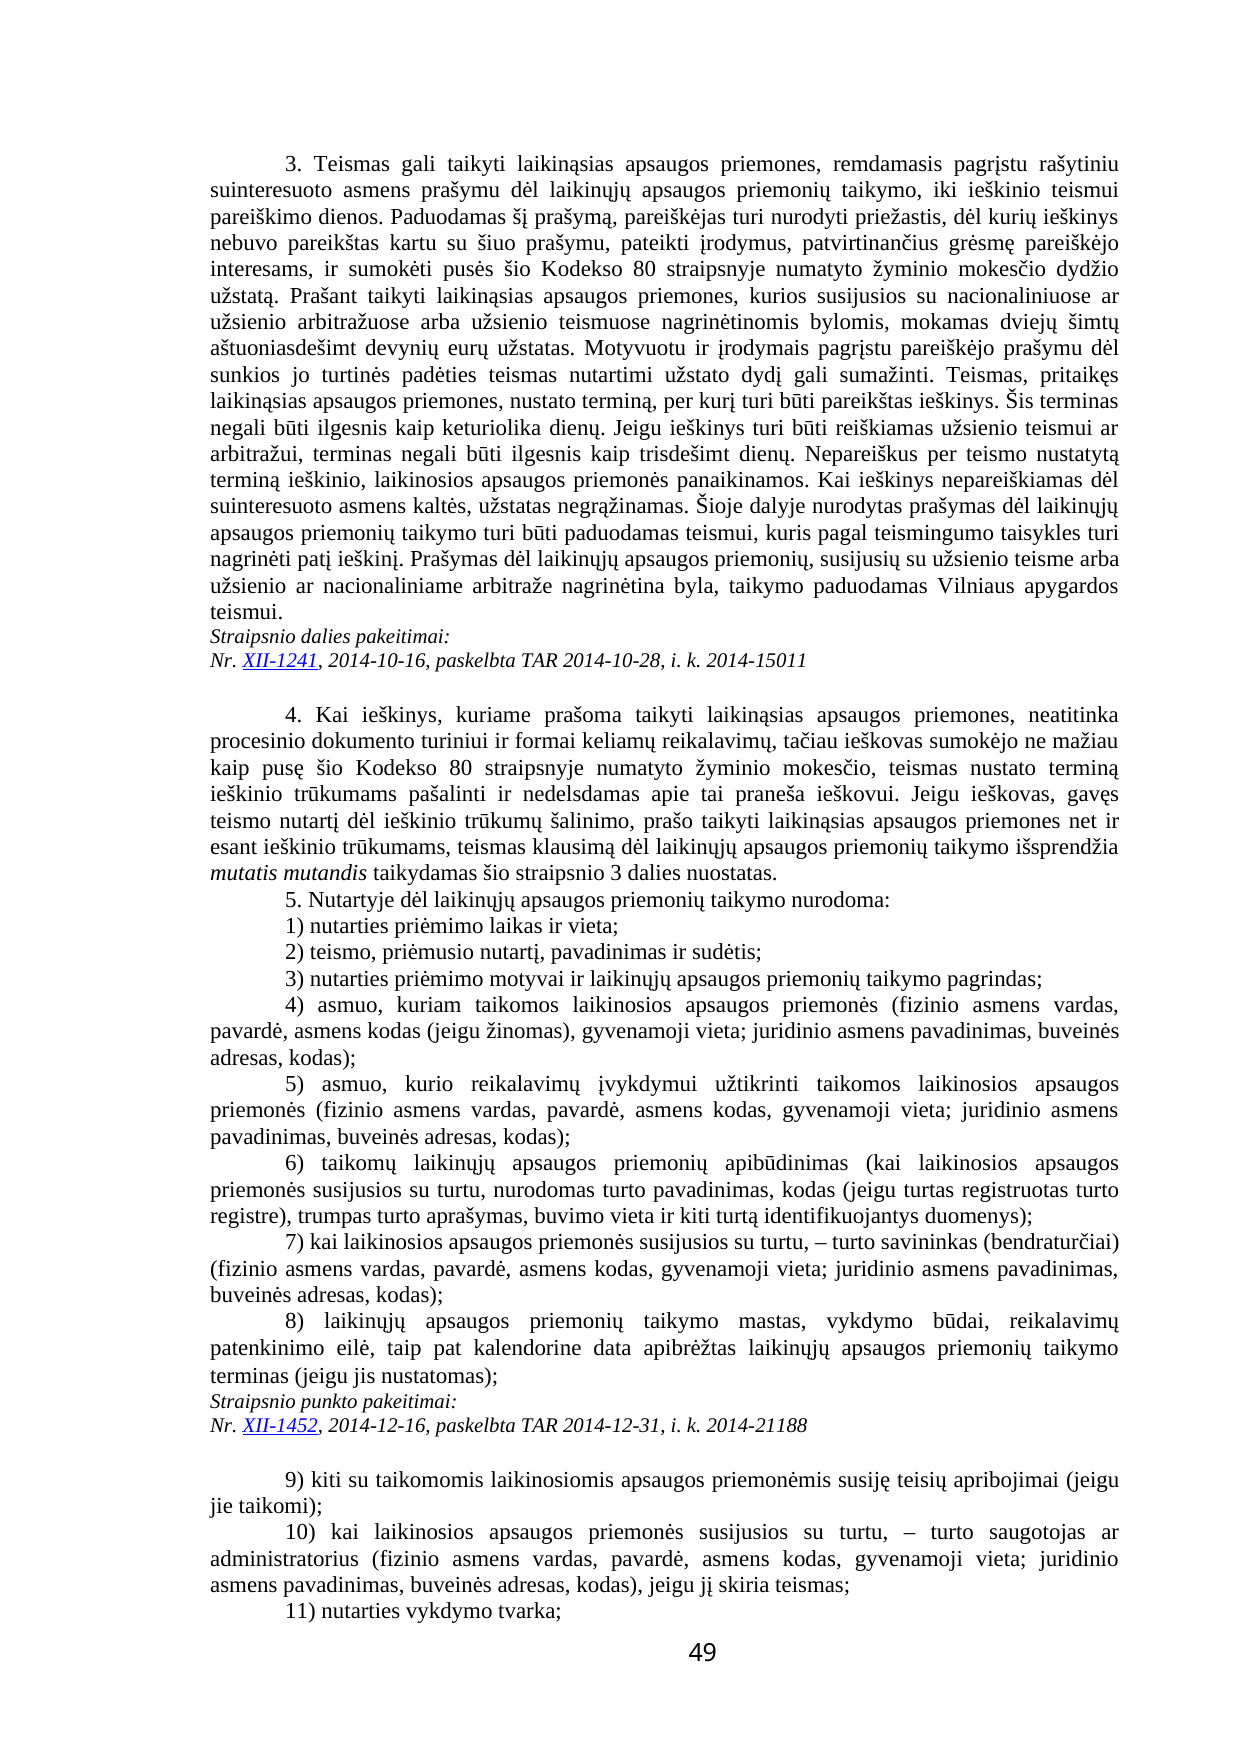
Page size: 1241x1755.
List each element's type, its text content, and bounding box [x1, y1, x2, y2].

text 4. Kai ieškinys, kuriame prašoma taikyti laikinąsias apsaugos priemones, neatitinka procesinio dokumento turiniui ir formai keliamų reikalavimų, tačiau ieškovas sumokėjo ne mažiau kaip pusę šio Kodekso 80 straipsnyje numatyto žyminio mokesčio, teismas nustato terminą ieškinio trūkumams pašalinti ir nedelsdamas apie tai praneša ieškovui. Jeigu ieškovas, gavęs teismo nutartį dėl ieškinio trūkumų šalinimo, prašo taikyti laikinąsias apsaugos priemones net ir esant ieškinio trūkumams, teismas klausimą dėl laikinųjų apsaugos priemonių taikymo išsprendžia mutatis mutandis taikydamas šio straipsnio 3 dalies nuostatas. [210, 701, 1120, 886]
text 1) nutarties priėmimo laikas ir vieta; [210, 912, 1120, 938]
text 5) asmuo, kurio reikalavimų įvykdymui užtikrinti taikomos laikinosios apsaugos priemonės (fizinio asmens vardas, pavardė, asmens kodas, gyvenamoji vieta; juridinio asmens pavadinimas, buveinės adresas, kodas); [210, 1070, 1120, 1149]
text 5. Nutartyje dėl laikinųjų apsaugos priemonių taikymo nurodoma: [210, 886, 1120, 912]
text 3) nutarties priėmimo motyvai ir laikinųjų apsaugos priemonių taikymo pagrindas; [210, 965, 1120, 991]
text 4) asmuo, kuriam taikomos laikinosios apsaugos priemonės (fizinio asmens vardas, pavardė, asmens kodas (jeigu žinomas), gyvenamoji vieta; juridinio asmens pavadinimas, buveinės adresas, kodas); [210, 991, 1120, 1070]
text Straipsnio dalies pakeitimai: [210, 624, 1120, 648]
text 2) teismo, priėmusio nutartį, pavadinimas ir sudėtis; [210, 938, 1120, 965]
text 9) kiti su taikomomis laikinosiomis apsaugos priemonėmis susiję teisių apribojimai (jeigu jie taikomi); [210, 1466, 1120, 1518]
text Nr. XII-1452, 2014-12-16, paskelbta TAR 2014-12-31, i. k. 2014-21188 [210, 1413, 1120, 1437]
text 3. Teismas gali taikyti laikinąsias apsaugos priemones, remdamasis pagrįstu rašytiniu suinteresuoto asmens prašymu dėl laikinųjų apsaugos priemonių taikymo, iki ieškinio teismui pareiškimo dienos. Paduodamas šį prašymą, pareiškėjas turi nurodyti priežastis, dėl kurių ieškinys nebuvo pareikštas kartu su šiuo prašymu, pateikti įrodymus, patvirtinančius grėsmę pareiškėjo interesams, ir sumokėti pusės šio Kodekso 80 straipsnyje numatyto žyminio mokesčio dydžio užstatą. Prašant taikyti laikinąsias apsaugos priemones, kurios susijusios su nacionaliniuose ar užsienio arbitražuose arba užsienio teismuose nagrinėtinomis bylomis, mokamas dviejų šimtų aštuoniasdešimt devynių eurų užstatas. Motyvuotu ir įrodymais pagrįstu pareiškėjo prašymu dėl sunkios jo turtinės padėties teismas nutartimi užstato dydį gali sumažinti. Teismas, pritaikęs laikinąsias apsaugos priemones, nustato terminą, per kurį turi būti pareikštas ieškinys. Šis terminas negali būti ilgesnis kaip keturiolika dienų. Jeigu ieškinys turi būti reiškiamas užsienio teismui ar arbitražui, terminas negali būti ilgesnis kaip trisdešimt dienų. Nepareiškus per teismo nustatytą terminą ieškinio, laikinosios apsaugos priemonės panaikinamos. Kai ieškinys nepareiškiamas dėl suinteresuoto asmens kaltės, užstatas negrąžinamas. Šioje dalyje nurodytas prašymas dėl laikinųjų apsaugos priemonių taikymo turi būti paduodamas teismui, kuris pagal teismingumo taisykles turi nagrinėti patį ieškinį. Prašymas dėl laikinųjų apsaugos priemonių, susijusių su užsienio teisme arba užsienio ar nacionaliniame arbitraže nagrinėtina byla, taikymo paduodamas Vilniaus apygardos teismui. [210, 150, 1120, 624]
text Straipsnio punkto pakeitimai: [210, 1389, 1120, 1413]
text 11) nutarties vykdymo tvarka; [210, 1597, 1120, 1624]
text 10) kai laikinosios apsaugos priemonės susijusios su turtu, – turto saugotojas ar administratorius (fizinio asmens vardas, pavardė, asmens kodas, gyvenamoji vieta; juridinio asmens pavadinimas, buveinės adresas, kodas), jeigu jį skiria teismas; [210, 1518, 1120, 1597]
text Nr. XII-1241, 2014-10-16, paskelbta TAR 2014-10-28, i. k. 2014-15011 [210, 648, 1120, 672]
text 6) taikomų laikinųjų apsaugos priemonių apibūdinimas (kai laikinosios apsaugos priemonės susijusios su turtu, nurodomas turto pavadinimas, kodas (jeigu turtas registruotas turto registre), trumpas turto aprašymas, buvimo vieta ir kiti turtą identifikuojantys duomenys); [210, 1149, 1120, 1228]
text 7) kai laikinosios apsaugos priemonės susijusios su turtu, – turto savininkas (bendraturčiai) (fizinio asmens vardas, pavardė, asmens kodas, gyvenamoji vieta; juridinio asmens pavadinimas, buveinės adresas, kodas); [210, 1228, 1120, 1307]
text 8) laikinųjų apsaugos priemonių taikymo mastas, vykdymo būdai, reikalavimų patenkinimo eilė, taip pat kalendorine data apibrėžtas laikinųjų apsaugos priemonių taikymo terminas (jeigu jis nustatomas); [210, 1307, 1120, 1389]
